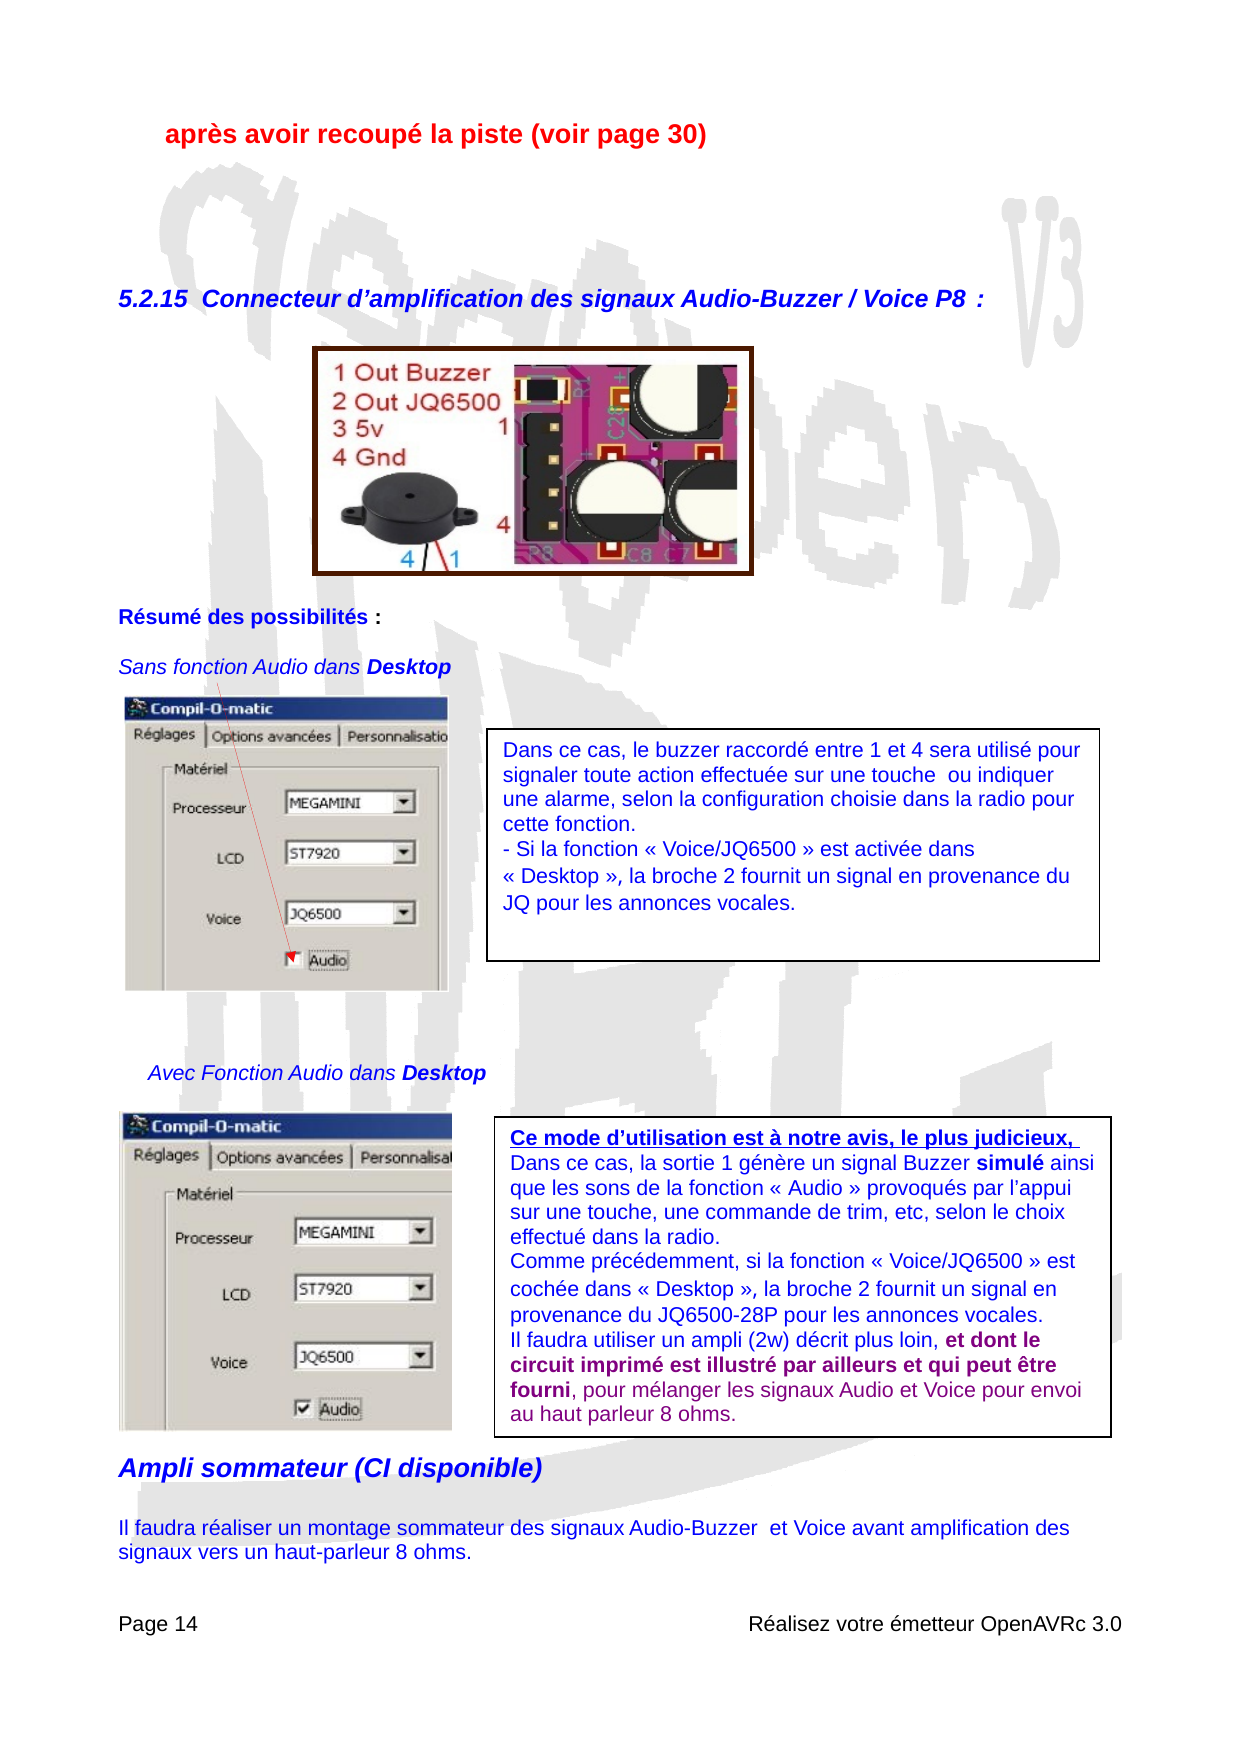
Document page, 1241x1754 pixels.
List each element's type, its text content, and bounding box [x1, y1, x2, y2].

text Il faudra utiliser un ampli (2w) décrit plus loin, et dont le circuit imprimé est illustré par ailleurs et qui peut être fourni, pour mélanger les signaux Audio et Voice pour envoi au haut parleur 8 ohms. [510, 1327, 1095, 1426]
text après avoir recoupé la piste (voir page 30) [165, 118, 1122, 149]
text - Si la fonction « Voice/JQ6500 » est activée dans « Desktop », la broche 2 fournit un signal en provenance du JQ pour les annonces vocales. [503, 836, 1084, 914]
text Résumé des possibilités : [118, 604, 1122, 629]
text Avec Fonction Audio dans Desktop [118, 1061, 1122, 1085]
text Dans ce cas, la sortie 1 génère un signal Buzzer simulé ainsi que les sons de la fonction « Audio » provoqués par l’appui sur une touche, une commande de trim, etc, selon le choix effectué dans la radio. [510, 1150, 1095, 1249]
picture [124, 695, 449, 992]
text Ampli sommateur (CI disponible) [118, 1432, 1122, 1483]
text Dans ce cas, le buzzer raccordé entre 1 et 4 sera utilisé pour signaler toute action effectuée sur une touche ou indiquer une alarme, selon la configuration choisie dans la radio pour cette fonction. [503, 737, 1084, 836]
subtitle 5.2.15 Connecteur d’amplification des signaux Audio-Buzzer / Voice P8 : [118, 284, 1122, 312]
picture [318, 351, 749, 571]
text Comme précédemment, si la fonction « Voice/JQ6500 » est cochée dans « Desktop », la broche 2 fournit un signal en provenance du JQ6500-28P pour les annonces vocales. [510, 1249, 1095, 1327]
text Ce mode d’utilisation est à notre avis, le plus judicieux, [510, 1125, 1095, 1150]
text Sans fonction Audio dans Desktop [118, 654, 1122, 679]
picture [119, 1111, 452, 1432]
text Il faudra réaliser un montage sommateur des signaux Audio-Buzzer et Voice avant amplification des signaux vers un haut-parleur 8 ohms. [118, 1515, 1122, 1564]
